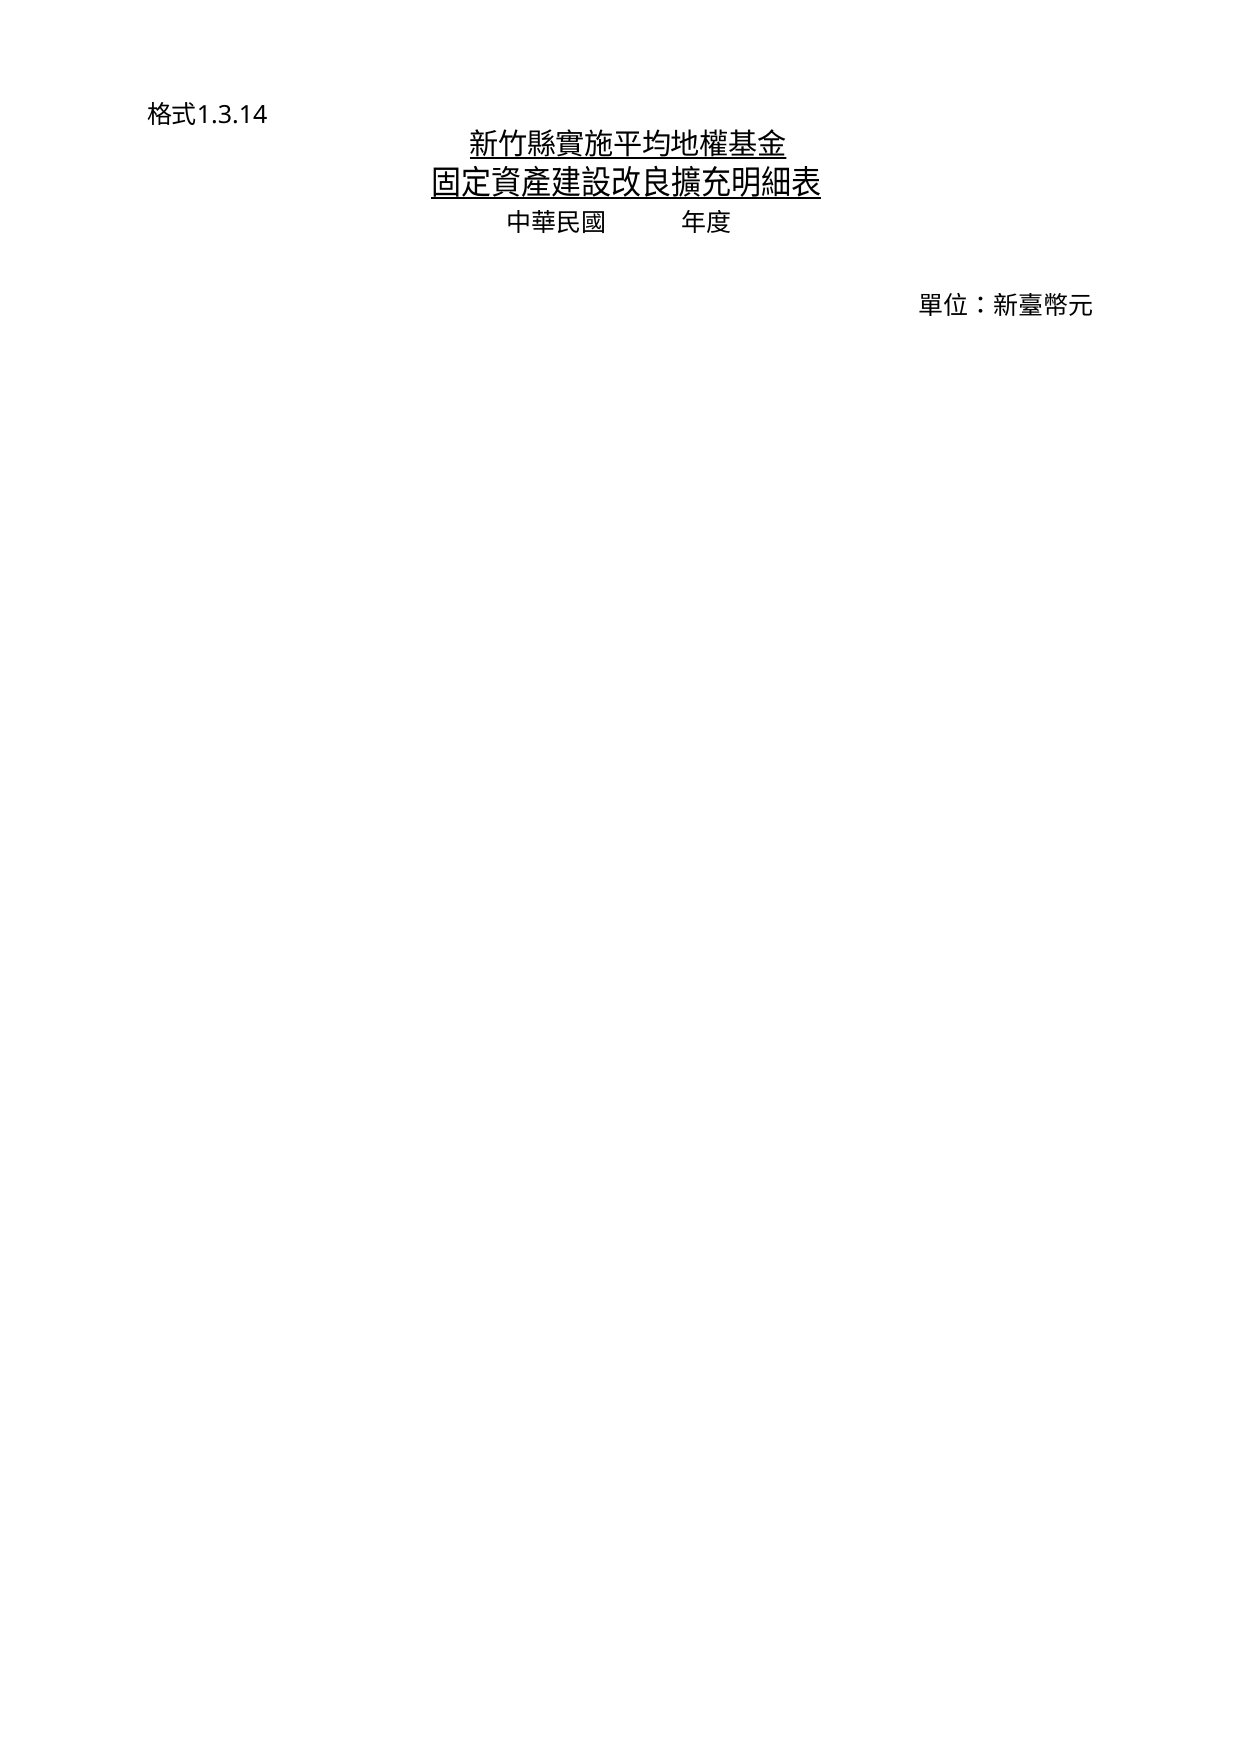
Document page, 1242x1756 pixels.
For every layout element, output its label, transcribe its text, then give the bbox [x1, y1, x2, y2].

text 中華民國 年度 [394, 203, 842, 239]
text 單位：新臺幣元 [918, 285, 1112, 322]
text 新竹縣實施平均地權基金 [412, 124, 843, 162]
text 固定資產建設改良擴充明細表 [408, 162, 843, 202]
text 格式1.3.14 [148, 94, 279, 130]
